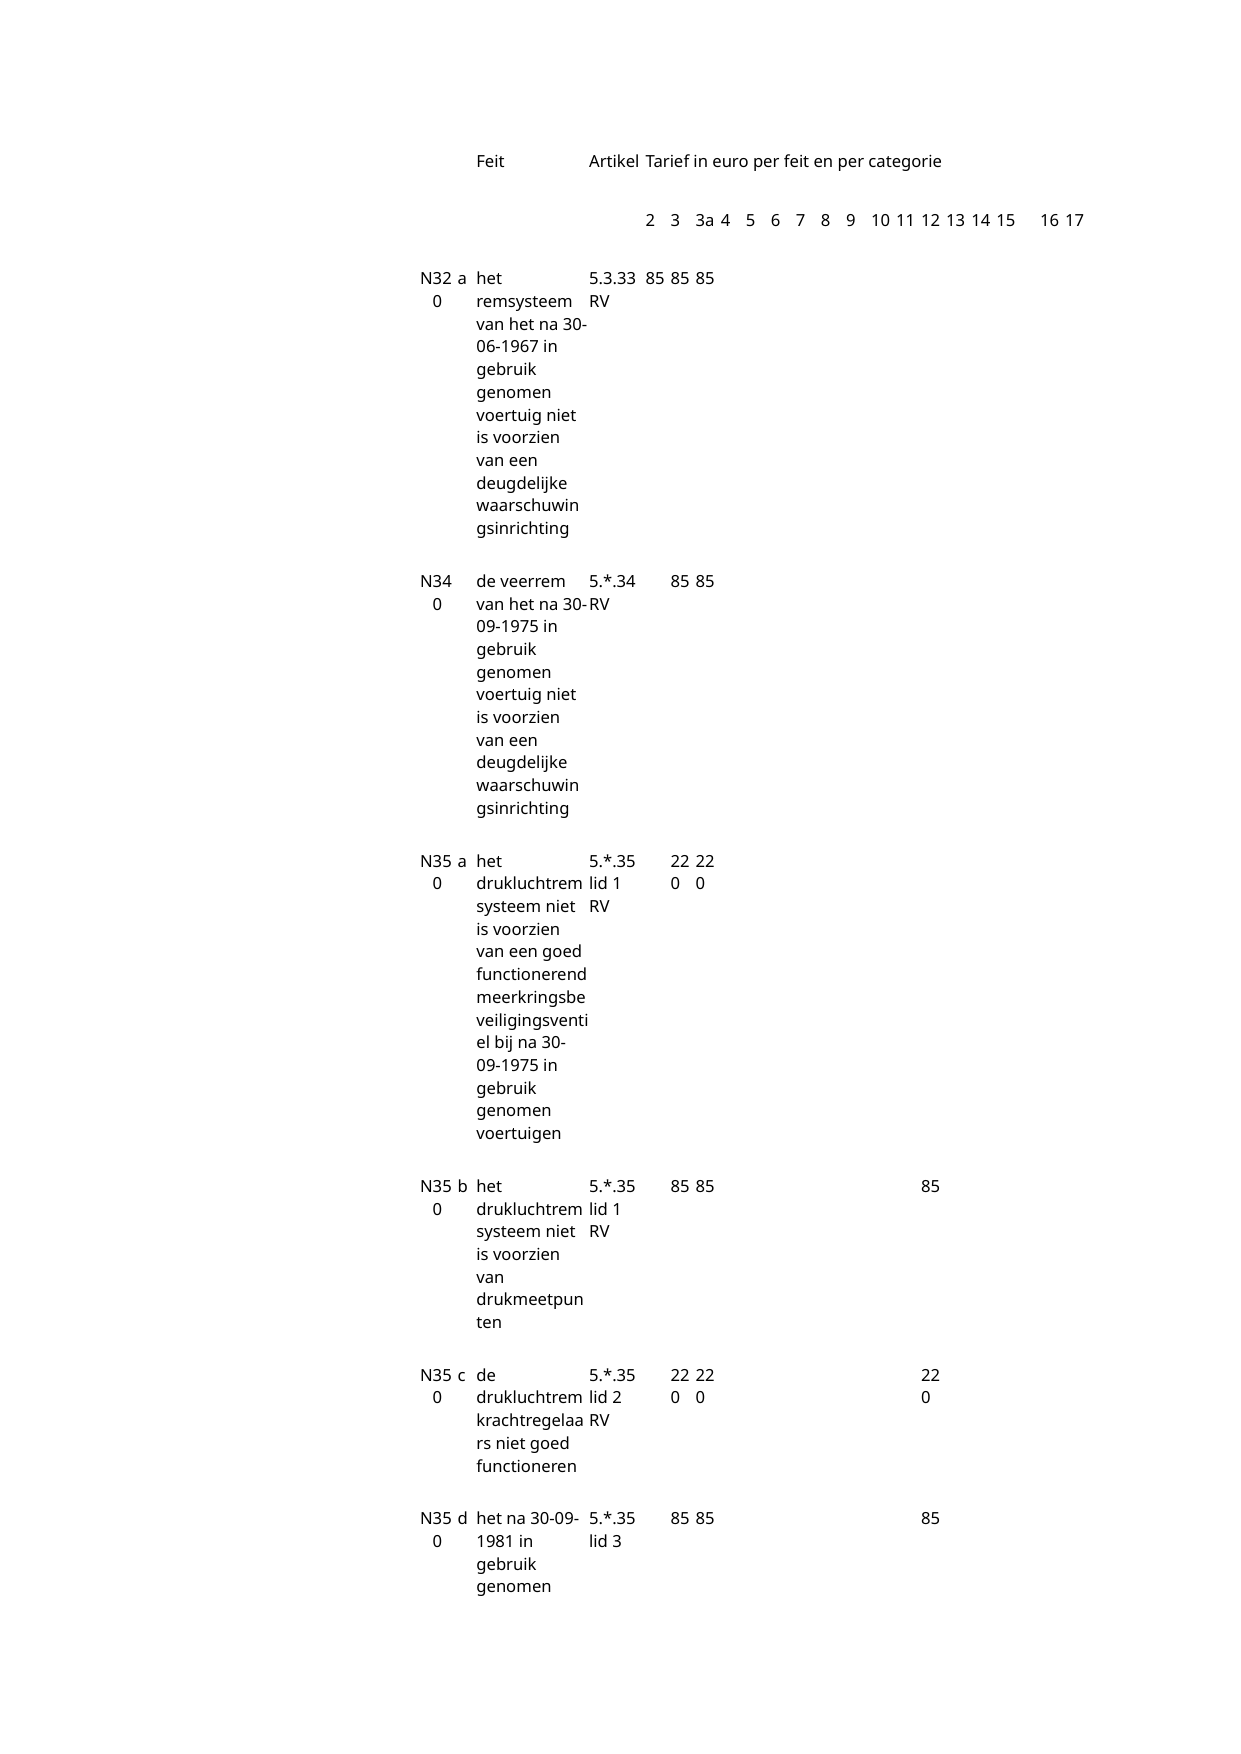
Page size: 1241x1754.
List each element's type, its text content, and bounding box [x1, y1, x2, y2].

table_cell [896, 1507, 921, 1598]
table_header Tarief in euro per feit en per categorie [645, 150, 1090, 208]
table_cell [996, 267, 1040, 569]
table_cell [1040, 1174, 1065, 1363]
table_cell [796, 1363, 821, 1507]
table_cell [846, 1507, 871, 1598]
table_cell [896, 569, 921, 849]
table_cell N [420, 1174, 432, 1363]
table_cell 13 [946, 209, 971, 267]
table_cell [420, 209, 432, 267]
table_cell [796, 1174, 821, 1363]
table_cell [1065, 1507, 1090, 1598]
table_cell [771, 1507, 796, 1598]
table_cell N [420, 569, 432, 849]
table_cell [871, 1363, 896, 1507]
table_cell 350 [433, 1507, 457, 1598]
table_cell a [458, 267, 476, 569]
table_cell c [458, 1363, 476, 1507]
table_cell 220 [670, 1363, 695, 1507]
table_cell [946, 1174, 971, 1363]
table_cell 4 [721, 209, 746, 267]
table_cell 85 [670, 569, 695, 849]
table_cell de drukluchtremkrachtregelaars niet goed functioneren [476, 1363, 589, 1507]
table_cell [896, 849, 921, 1174]
table_cell 5.*.35 lid 2 RV [589, 1363, 645, 1507]
table_cell het drukluchtremsysteem niet is voorzien van een goed functionerend meerkringsbeveiligingsventiel bij na 30-09-1975 in gebruik genomen voertuigen [476, 849, 589, 1174]
table_cell [846, 1363, 871, 1507]
table_cell [946, 1363, 971, 1507]
table_cell [796, 849, 821, 1174]
table_cell 5.3.33 RV [589, 267, 645, 569]
table_cell [996, 849, 1040, 1174]
table_cell a [458, 849, 476, 1174]
table_cell 17 [1065, 209, 1090, 267]
table_cell 5.*.34 RV [589, 569, 645, 849]
table_cell [846, 267, 871, 569]
table_cell [746, 1363, 771, 1507]
table_cell [846, 849, 871, 1174]
table_cell [645, 1174, 670, 1363]
table_cell [433, 209, 457, 267]
table_cell [645, 569, 670, 849]
table_cell [896, 1174, 921, 1363]
table_cell 15 [996, 209, 1040, 267]
table_cell [796, 569, 821, 849]
table_cell [1065, 849, 1090, 1174]
table_header [420, 150, 432, 208]
table_cell 85 [695, 569, 721, 849]
table_cell 350 [433, 1363, 457, 1507]
table_cell N [420, 267, 432, 569]
table_cell [645, 1363, 670, 1507]
table_cell [821, 1174, 846, 1363]
table_cell 6 [771, 209, 796, 267]
table_cell 5.*.35 lid 1 RV [589, 849, 645, 1174]
table_cell [746, 569, 771, 849]
table_cell 5.*.35 lid 3 [589, 1507, 645, 1598]
table_cell [746, 849, 771, 1174]
table_cell [1040, 569, 1065, 849]
table_cell 220 [670, 849, 695, 1174]
table_cell [971, 849, 996, 1174]
table_cell 3 [670, 209, 695, 267]
table_cell 16 [1040, 209, 1065, 267]
table_header [433, 150, 457, 208]
table_cell 85 [921, 1174, 946, 1363]
table_cell [796, 267, 821, 569]
table_cell 12 [921, 209, 946, 267]
table_cell [846, 1174, 871, 1363]
table_cell [821, 569, 846, 849]
table_cell [996, 569, 1040, 849]
table_cell [946, 849, 971, 1174]
table_cell het na 30-09-1981 in gebruik genomen [476, 1507, 589, 1598]
table_cell [871, 1174, 896, 1363]
table_cell [946, 1507, 971, 1598]
table_cell [721, 1363, 746, 1507]
table_cell 14 [971, 209, 996, 267]
table_cell [458, 569, 476, 849]
table_cell 2 [645, 209, 670, 267]
table_cell 85 [670, 1174, 695, 1363]
table_cell 85 [695, 267, 721, 569]
table_cell [846, 569, 871, 849]
table_cell [771, 1363, 796, 1507]
table_cell [645, 849, 670, 1174]
table_cell [996, 1363, 1040, 1507]
table_cell [896, 267, 921, 569]
table_cell [746, 267, 771, 569]
table_cell 85 [695, 1174, 721, 1363]
table_cell [721, 569, 746, 849]
table_cell [871, 569, 896, 849]
table_cell [921, 849, 946, 1174]
table_cell d [458, 1507, 476, 1598]
table_cell [971, 267, 996, 569]
table_cell [1065, 1363, 1090, 1507]
table_cell 220 [695, 849, 721, 1174]
table_cell [871, 267, 896, 569]
table_cell [771, 569, 796, 849]
table_cell [1040, 1507, 1065, 1598]
table_cell 340 [433, 569, 457, 849]
table_cell [821, 849, 846, 1174]
table_cell N [420, 1363, 432, 1507]
table_cell [1040, 849, 1065, 1174]
table_cell [971, 569, 996, 849]
table_cell [746, 1507, 771, 1598]
table_cell [476, 209, 589, 267]
table_cell [458, 209, 476, 267]
table_cell het remsysteem van het na 30-06-1967 in gebruik genomen voertuig niet is voorzien van een deugdelijke waarschuwingsinrichting [476, 267, 589, 569]
table_cell [921, 267, 946, 569]
table_cell [996, 1174, 1040, 1363]
table_cell 85 [670, 267, 695, 569]
table_cell [896, 1363, 921, 1507]
table_cell [996, 1507, 1040, 1598]
table_cell [721, 1174, 746, 1363]
table_cell de veerrem van het na 30-09-1975 in gebruik genomen voertuig niet is voorzien van een deugdelijke waarschuwingsinrichting [476, 569, 589, 849]
table_cell [796, 1507, 821, 1598]
table_cell 11 [896, 209, 921, 267]
table_cell 320 [433, 267, 457, 569]
table_cell 350 [433, 1174, 457, 1363]
table_cell 10 [871, 209, 896, 267]
table_cell [821, 1363, 846, 1507]
table_cell [721, 1507, 746, 1598]
table_cell [971, 1174, 996, 1363]
table_cell [746, 1174, 771, 1363]
table_cell het drukluchtremsysteem niet is voorzien van drukmeetpunten [476, 1174, 589, 1363]
table_cell N [420, 1507, 432, 1598]
table_cell [946, 569, 971, 849]
table_cell 350 [433, 1513, 439, 1523]
table_cell 220 [921, 1363, 946, 1507]
table_cell [971, 1507, 996, 1598]
table_cell [1040, 267, 1065, 569]
table_cell 220 [695, 1363, 721, 1507]
table_header Artikel [589, 150, 645, 208]
table_cell 7 [796, 209, 821, 267]
table_header Feit [476, 150, 589, 208]
table_cell [871, 1507, 896, 1598]
table_cell [821, 267, 846, 569]
table_cell [971, 1363, 996, 1507]
table_cell [1065, 569, 1090, 849]
table_cell 85 [670, 1507, 695, 1598]
table_cell [946, 267, 971, 569]
table_cell 5.*.35 lid 1 RV [589, 1174, 645, 1363]
table_cell 9 [846, 209, 871, 267]
table_cell [645, 1507, 670, 1598]
table_cell 85 [695, 1507, 721, 1598]
table_cell [821, 1507, 846, 1598]
table_cell 350 [433, 849, 457, 1174]
table_cell 85 [921, 1507, 946, 1598]
table_cell [721, 267, 746, 569]
table_cell [771, 1174, 796, 1363]
table_cell [589, 209, 645, 267]
table_cell [1065, 267, 1090, 569]
table_cell 5 [746, 209, 771, 267]
table_cell [871, 849, 896, 1174]
table_cell b [458, 1174, 476, 1363]
table_cell N [420, 849, 432, 1174]
table_cell [921, 569, 946, 849]
table_cell 3a [695, 209, 721, 267]
table_cell 8 [821, 209, 846, 267]
table_cell [1040, 1363, 1065, 1507]
table_cell [771, 267, 796, 569]
table_cell [1065, 1174, 1090, 1363]
table_header [458, 150, 476, 208]
table_cell [721, 849, 746, 1174]
table_cell [771, 849, 796, 1174]
table_cell 85 [645, 267, 670, 569]
